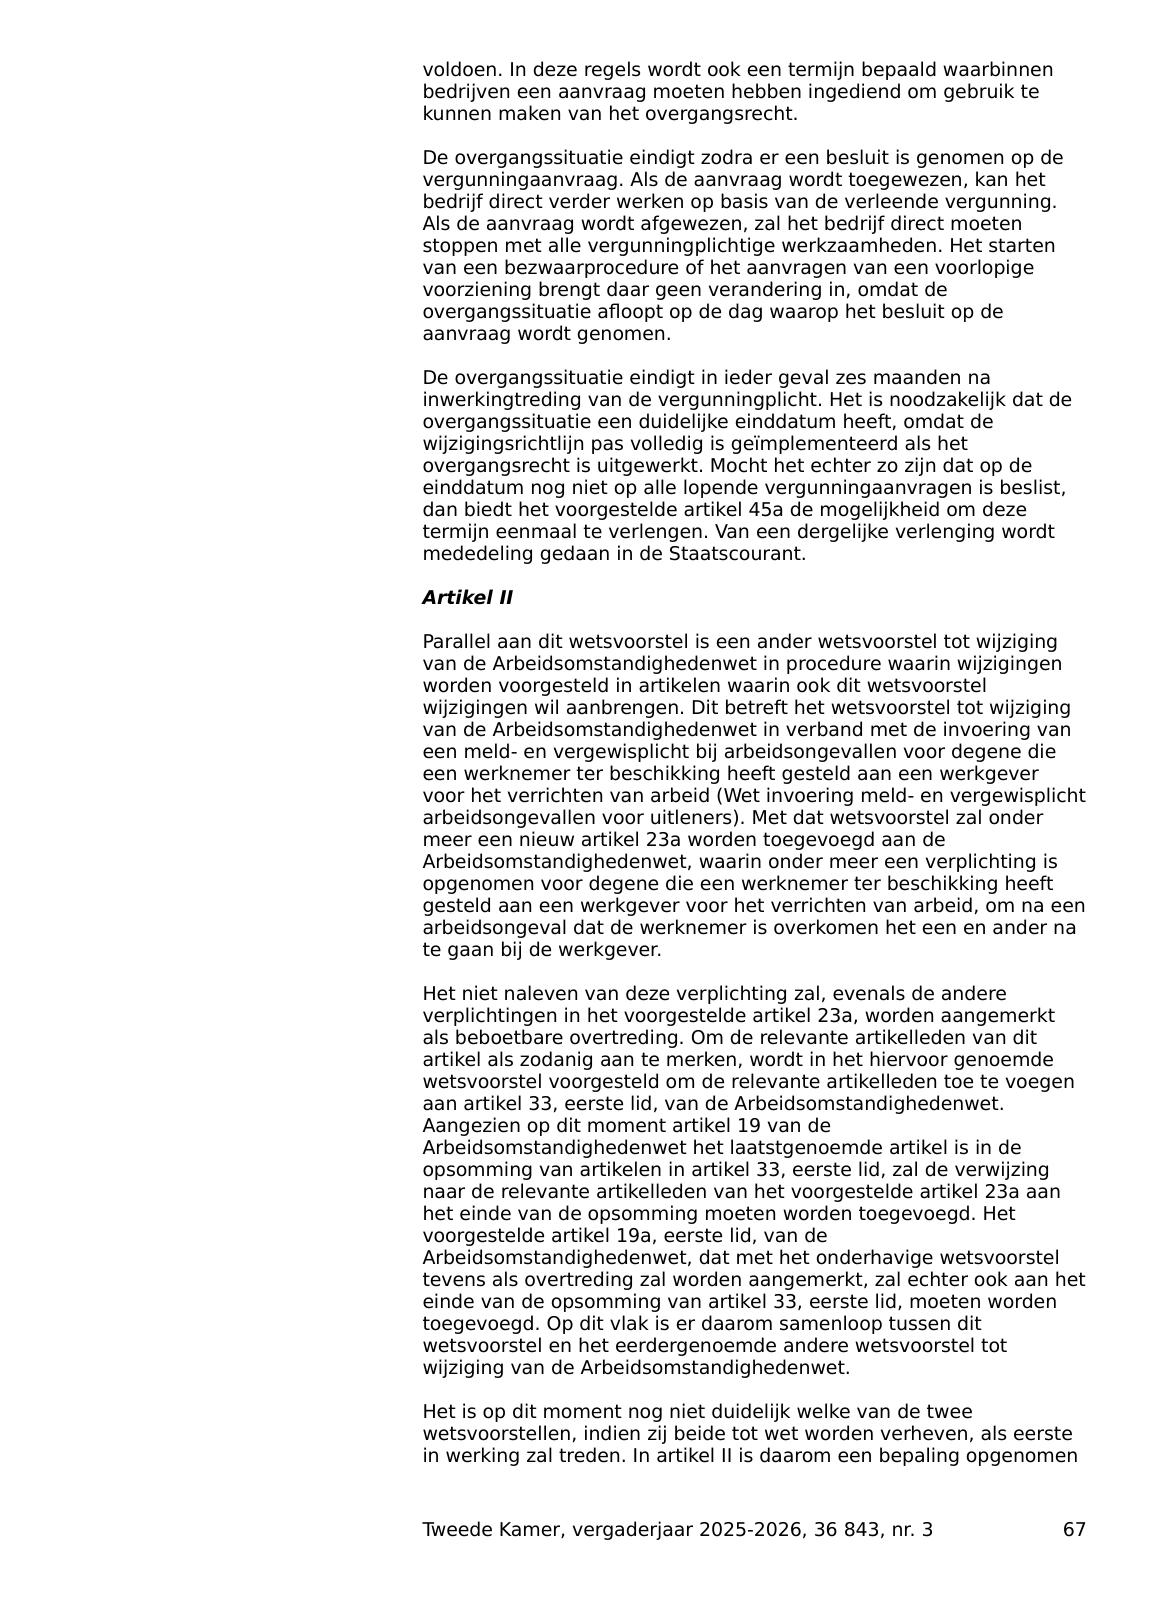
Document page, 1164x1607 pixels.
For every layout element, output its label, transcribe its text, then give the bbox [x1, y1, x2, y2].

text Het is op dit moment nog niet duidelijk welke van de twee wetsvoorstellen, indien zij beide tot wet worden verheven, als eerste in werking zal treden. In artikel II is daarom een bepaling opgenomen [422, 1401, 1087, 1467]
subtitle Artikel II [422, 587, 1087, 609]
text Het niet naleven van deze verplichting zal, evenals de andere verplichtingen in het voorgestelde artikel 23a, worden aangemerkt als beboetbare overtreding. Om de relevante artikelleden van dit artikel als zodanig aan te merken, wordt in het hiervoor genoemde wetsvoorstel voorgesteld om de relevante artikelleden toe te voegen aan artikel 33, eerste lid, van de Arbeidsomstandighedenwet. Aangezien op dit moment artikel 19 van de Arbeidsomstandighedenwet het laatstgenoemde artikel is in de opsomming van artikelen in artikel 33, eerste lid, zal de verwijzing naar de relevante artikelleden van het voorgestelde artikel 23a aan het einde van de opsomming moeten worden toegevoegd. Het voorgestelde artikel 19a, eerste lid, van de Arbeidsomstandighedenwet, dat met het onderhavige wetsvoorstel tevens als overtreding zal worden aangemerkt, zal echter ook aan het einde van de opsomming van artikel 33, eerste lid, moeten worden toegevoegd. Op dit vlak is er daarom samenloop tussen dit wetsvoorstel en het eerdergenoemde andere wetsvoorstel tot wijziging van de Arbeidsomstandighedenwet. [422, 983, 1087, 1379]
text De overgangssituatie eindigt in ieder geval zes maanden na inwerkingtreding van de vergunningplicht. Het is noodzakelijk dat de overgangssituatie een duidelijke einddatum heeft, omdat de wijzigingsrichtlijn pas volledig is geïmplementeerd als het overgangsrecht is uitgewerkt. Mocht het echter zo zijn dat op de einddatum nog niet op alle lopende vergunningaanvragen is beslist, dan biedt het voorgestelde artikel 45a de mogelijkheid om deze termijn eenmaal te verlengen. Van een dergelijke verlenging wordt mededeling gedaan in de Staatscourant. [422, 367, 1087, 565]
text voldoen. In deze regels wordt ook een termijn bepaald waarbinnen bedrijven een aanvraag moeten hebben ingediend om gebruik te kunnen maken van het overgangsrecht. [422, 59, 1087, 125]
text De overgangssituatie eindigt zodra er een besluit is genomen op de vergunningaanvraag. Als de aanvraag wordt toegewezen, kan het bedrijf direct verder werken op basis van de verleende vergunning. Als de aanvraag wordt afgewezen, zal het bedrijf direct moeten stoppen met alle vergunningplichtige werkzaamheden. Het starten van een bezwaarprocedure of het aanvragen van een voorlopige voorziening brengt daar geen verandering in, omdat de overgangssituatie afloopt op de dag waarop het besluit op de aanvraag wordt genomen. [422, 147, 1087, 345]
text Parallel aan dit wetsvoorstel is een ander wetsvoorstel tot wijziging van de Arbeidsomstandighedenwet in procedure waarin wijzigingen worden voorgesteld in artikelen waarin ook dit wetsvoorstel wijzigingen wil aanbrengen. Dit betreft het wetsvoorstel tot wijziging van de Arbeidsomstandighedenwet in verband met de invoering van een meld- en vergewisplicht bij arbeidsongevallen voor degene die een werknemer ter beschikking heeft gesteld aan een werkgever voor het verrichten van arbeid (Wet invoering meld- en vergewisplicht arbeidsongevallen voor uitleners). Met dat wetsvoorstel zal onder meer een nieuw artikel 23a worden toegevoegd aan de Arbeidsomstandighedenwet, waarin onder meer een verplichting is opgenomen voor degene die een werknemer ter beschikking heeft gesteld aan een werkgever voor het verrichten van arbeid, om na een arbeidsongeval dat de werknemer is overkomen het een en ander na te gaan bij de werkgever. [422, 631, 1087, 961]
